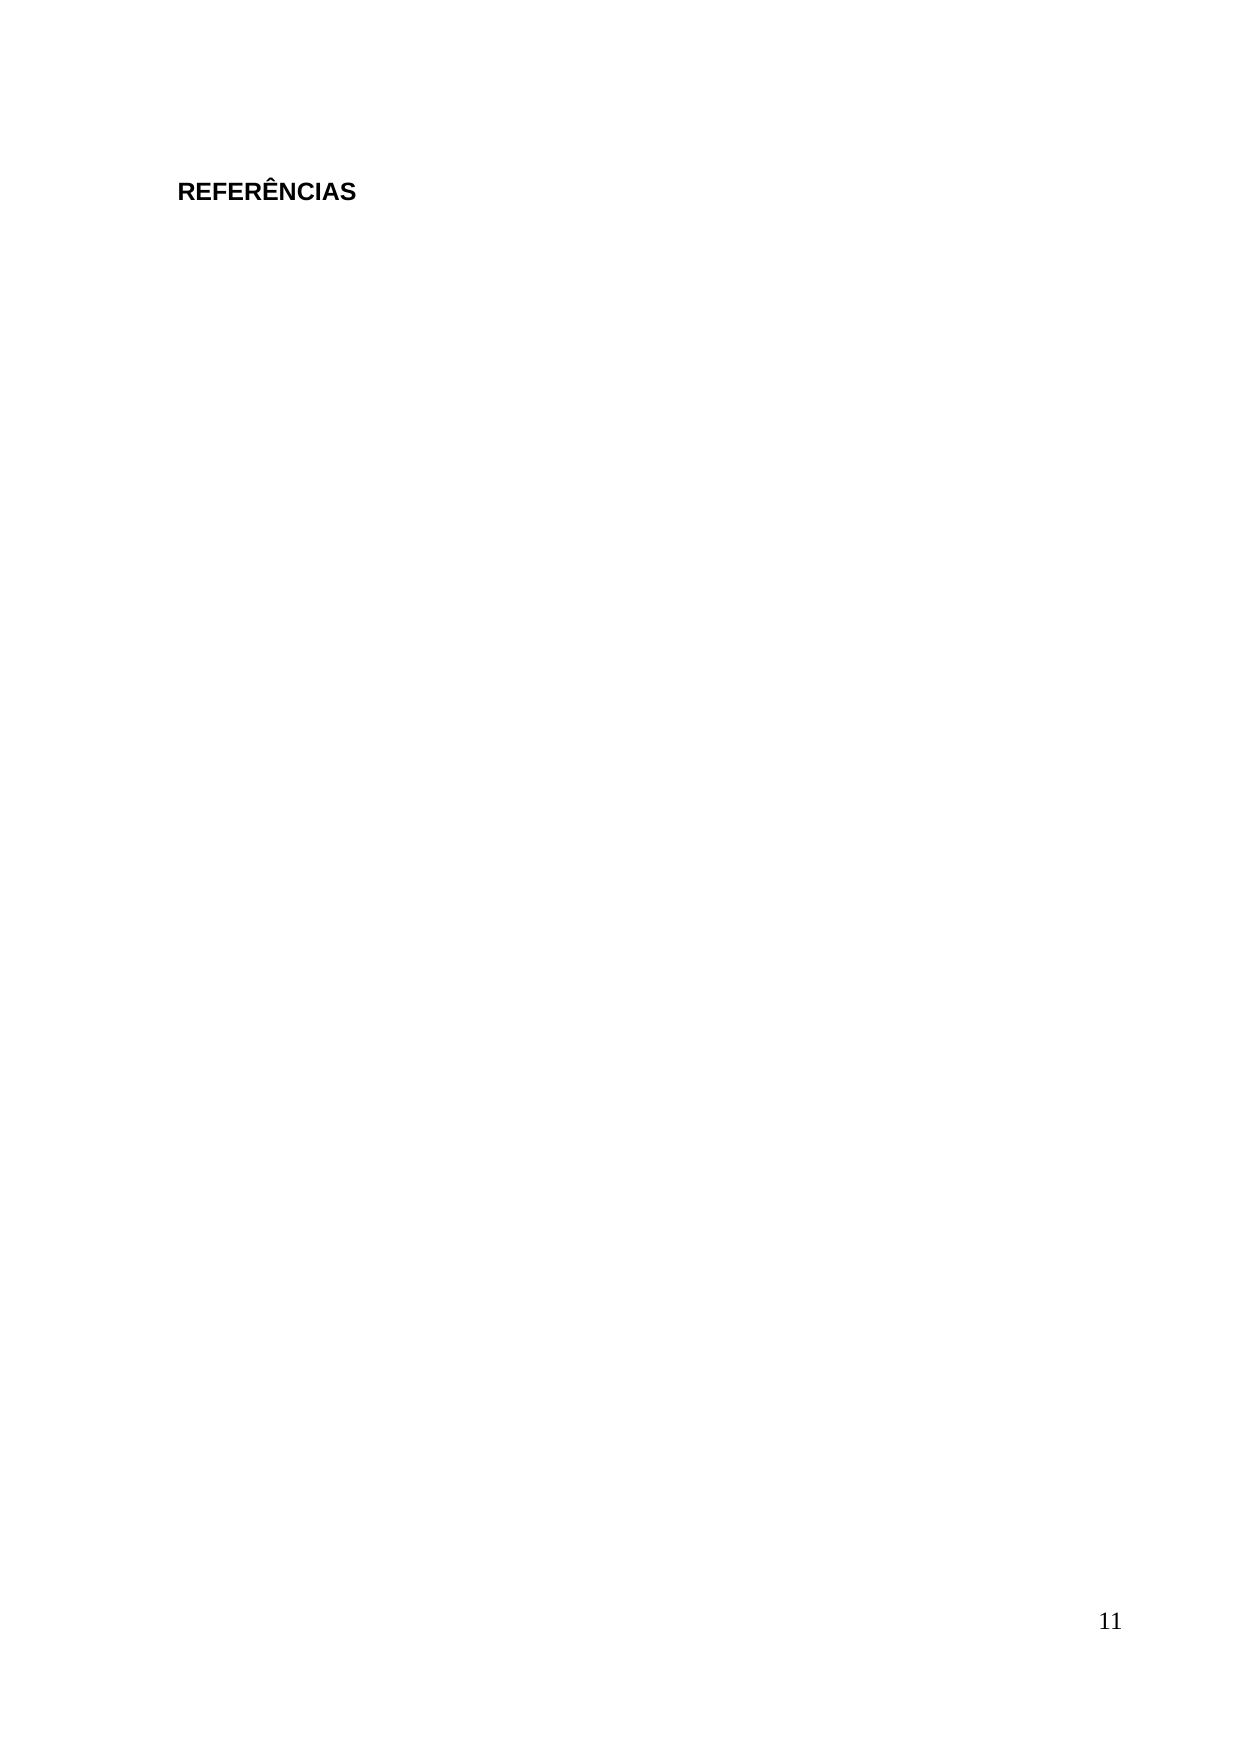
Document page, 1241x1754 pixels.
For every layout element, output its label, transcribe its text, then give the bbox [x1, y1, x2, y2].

subtitle REFERÊNCIAS [177, 177, 1122, 206]
